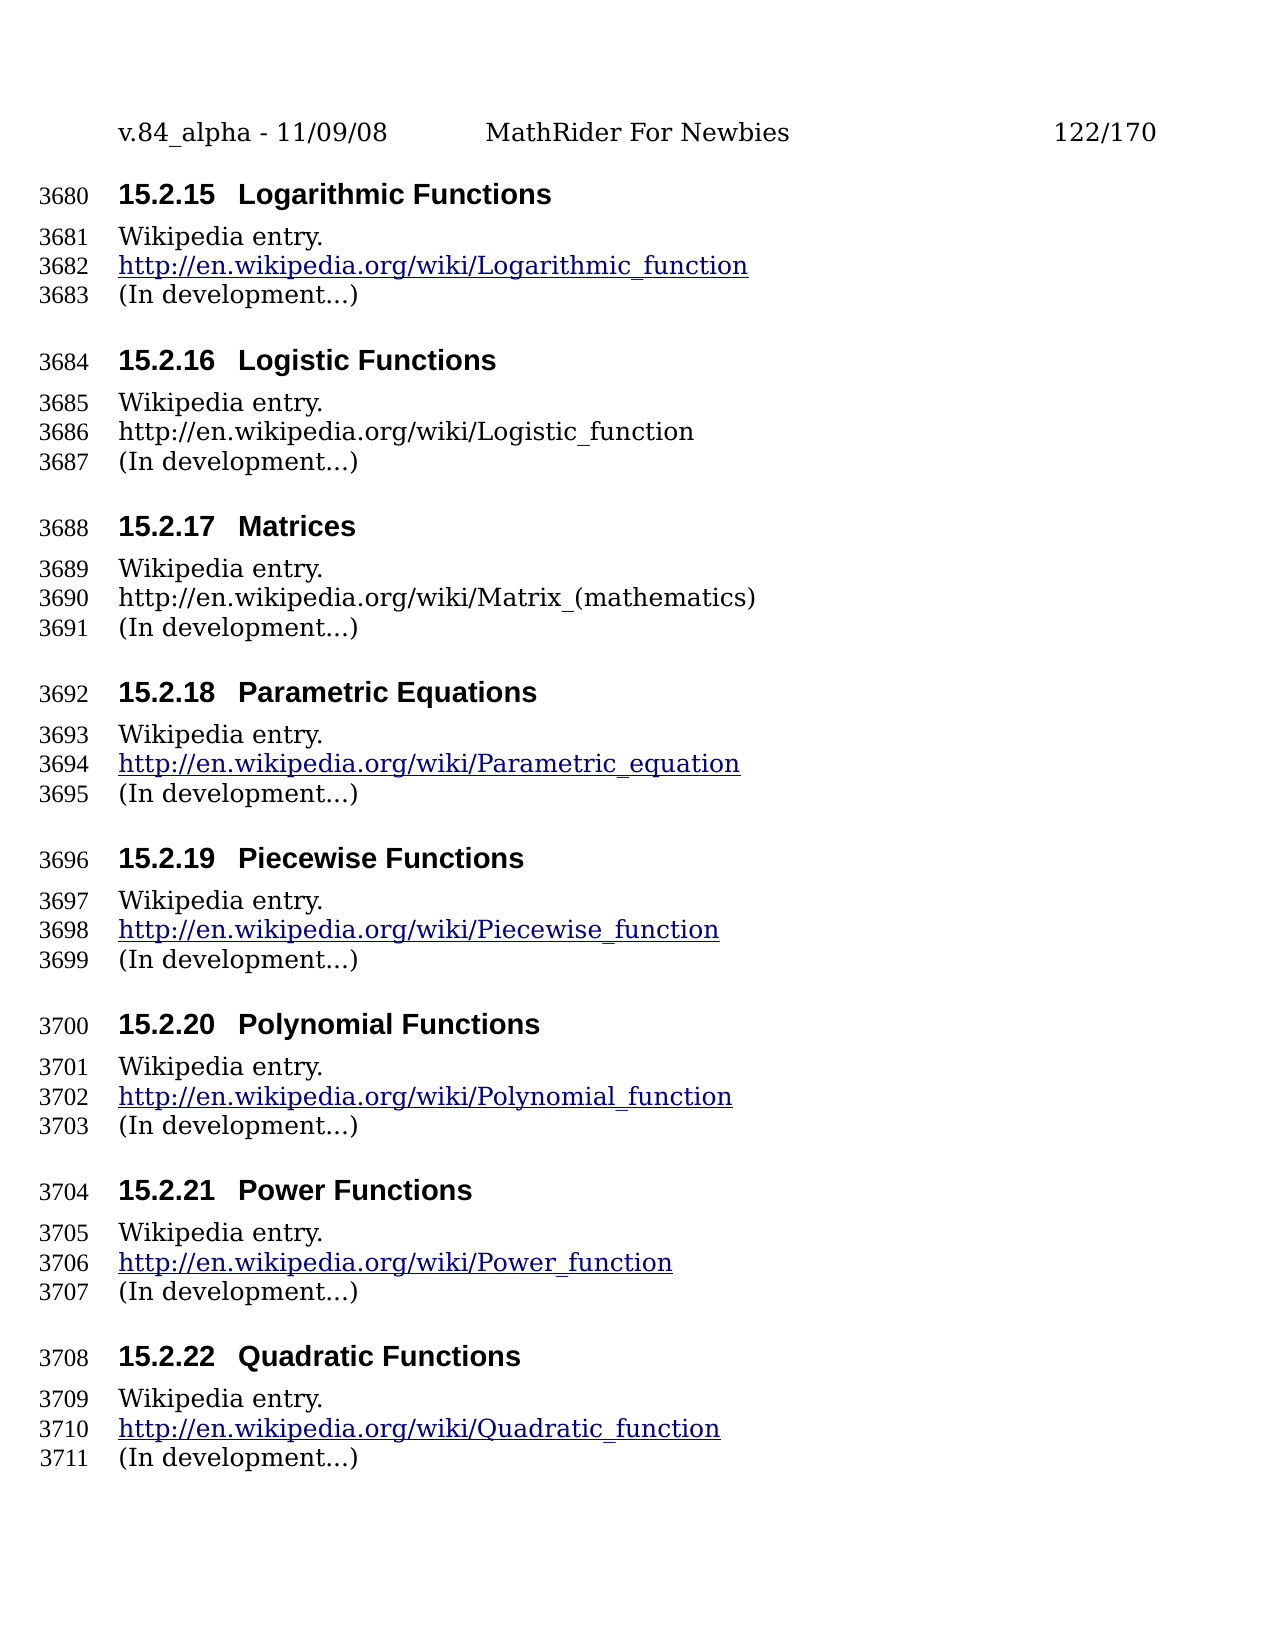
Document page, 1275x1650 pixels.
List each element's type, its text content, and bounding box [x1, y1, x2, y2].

subtitle Quadratic Functions [118, 1339, 1157, 1373]
text (In development...) [118, 1111, 1157, 1140]
subtitle Parametric Equations [118, 675, 1157, 708]
text http://en.wikipedia.org/wiki/Quadratic_function [118, 1414, 1157, 1443]
text Wikipedia entry. [118, 720, 1157, 749]
subtitle Polynomial Functions [118, 1007, 1157, 1041]
text Wikipedia entry. [118, 1052, 1157, 1082]
subtitle Power Functions [118, 1173, 1157, 1207]
subtitle Piecewise Functions [118, 841, 1157, 874]
text Wikipedia entry. [118, 222, 1157, 251]
text Wikipedia entry. [118, 1384, 1157, 1414]
text http://en.wikipedia.org/wiki/Logistic_function [118, 417, 1157, 447]
text http://en.wikipedia.org/wiki/Parametric_equation [118, 749, 1157, 779]
text Wikipedia entry. [118, 554, 1157, 583]
text (In development...) [118, 447, 1157, 476]
text http://en.wikipedia.org/wiki/Matrix_(mathematics) [118, 583, 1157, 613]
text (In development...) [118, 281, 1157, 310]
text http://en.wikipedia.org/wiki/Polynomial_function [118, 1082, 1157, 1111]
text Wikipedia entry. [118, 1218, 1157, 1248]
text (In development...) [118, 1443, 1157, 1472]
text http://en.wikipedia.org/wiki/Logarithmic_function [118, 251, 1157, 281]
text (In development...) [118, 779, 1157, 808]
subtitle Logistic Functions [118, 343, 1157, 376]
subtitle Logarithmic Functions [118, 177, 1157, 210]
text Wikipedia entry. [118, 886, 1157, 916]
text Wikipedia entry. [118, 388, 1157, 417]
subtitle Matrices [118, 509, 1157, 542]
text http://en.wikipedia.org/wiki/Piecewise_function [118, 916, 1157, 945]
text (In development...) [118, 613, 1157, 642]
text (In development...) [118, 1277, 1157, 1306]
text http://en.wikipedia.org/wiki/Power_function [118, 1248, 1157, 1277]
text (In development...) [118, 945, 1157, 974]
